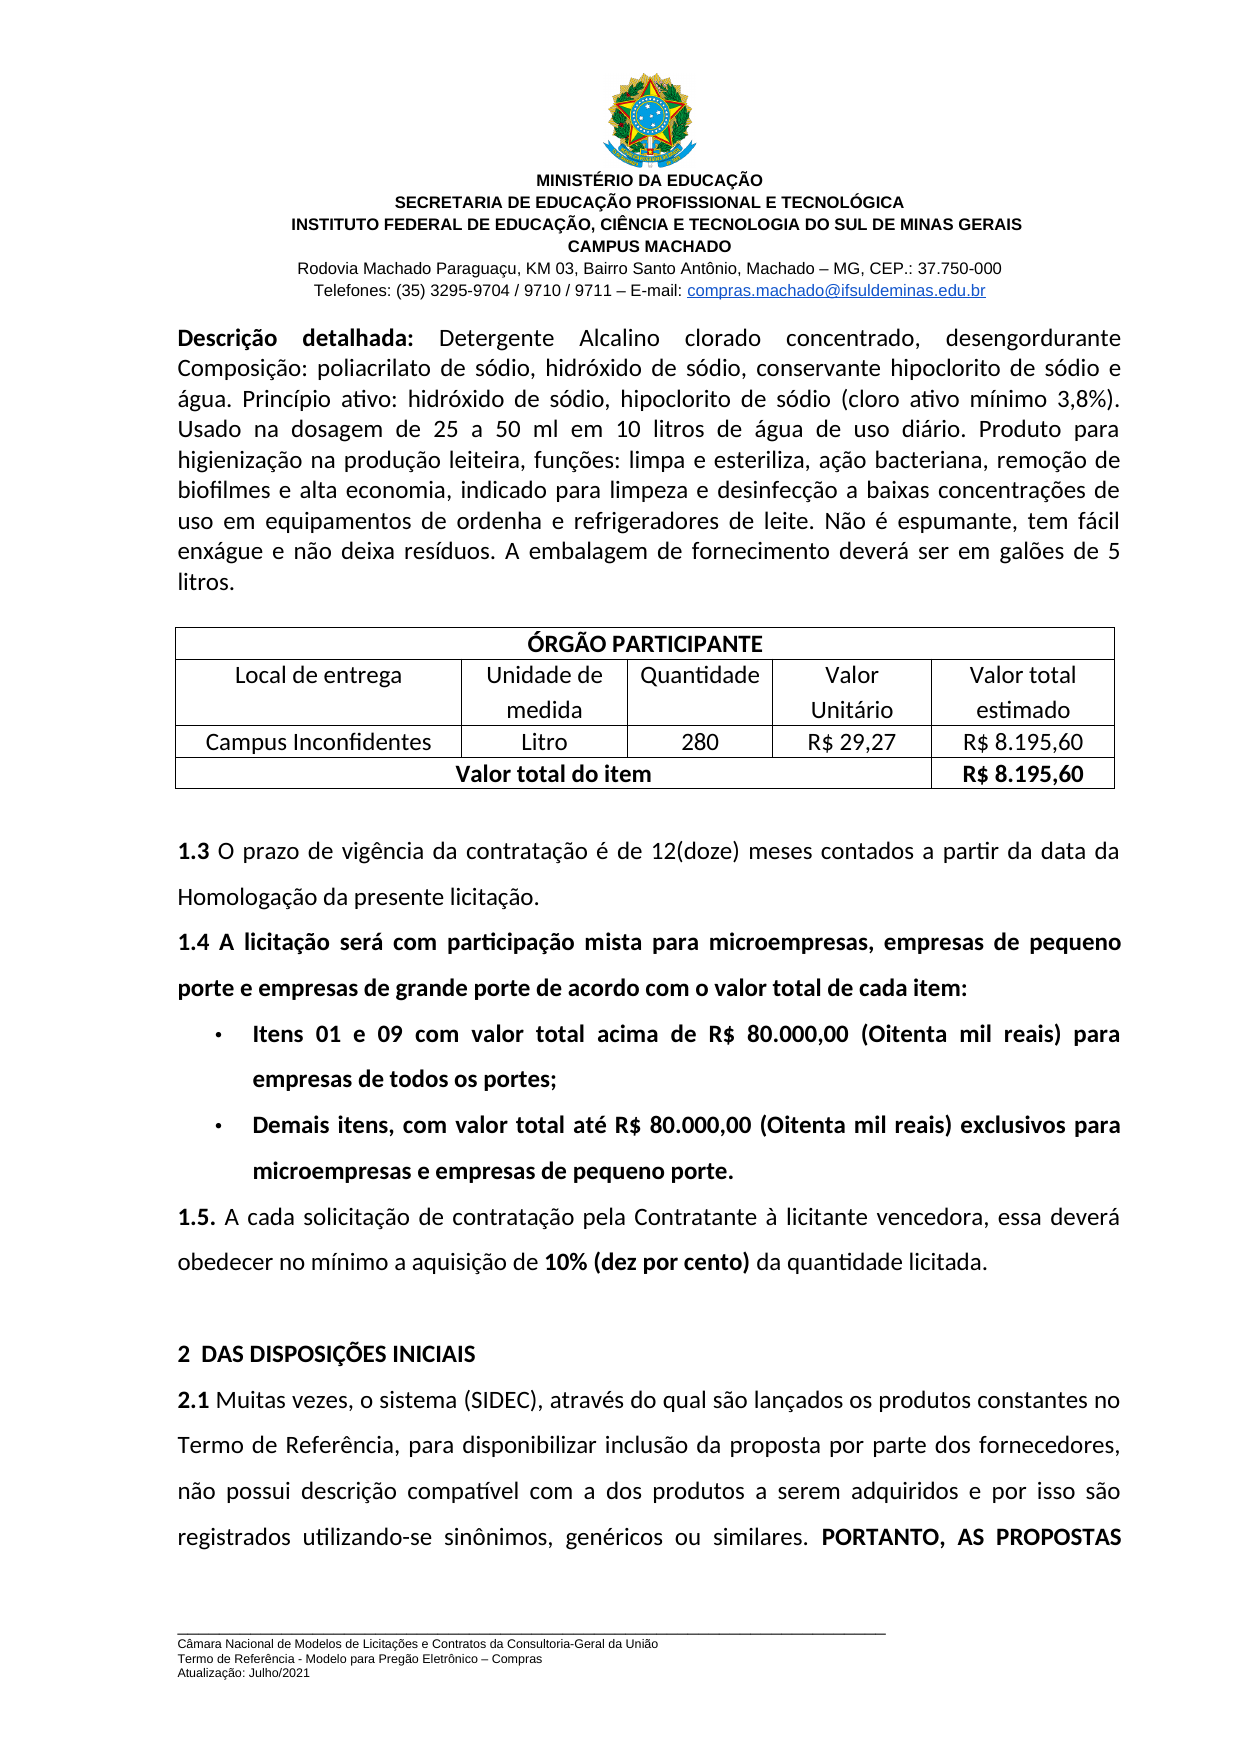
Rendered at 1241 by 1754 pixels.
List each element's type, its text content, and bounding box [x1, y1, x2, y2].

list 1.4 A licitação será com participação mista para microempresas, empresas de pequeno porte e empresas de grande porte de acordo com o valor total de cada item: [177, 926, 1122, 1003]
text 2 DAS DISPOSIÇÕES INICIAIS [177, 1338, 1122, 1368]
list Demais itens, com valor total até R$ 80.000,00 (Oitenta mil reais) exclusivos para microempresas e empresas de pequeno porte. [215, 1109, 1122, 1186]
text 2.1 Muitas vezes, o sistema (SIDEC), através do qual são lançados os produtos constantes no Termo de Referência, para disponibilizar inclusão da proposta por parte dos fornecedores, não possui descrição compatível com a dos produtos a serem adquiridos e por isso são registrados utilizando-se sinônimos, genéricos ou similares. PORTANTO, AS PROPOSTAS [177, 1384, 1122, 1551]
table_cell Unidade de medida [462, 660, 627, 725]
table_cell 280 [628, 726, 772, 757]
picture [669, 149, 680, 155]
table_cell R$ 8.195,60 [932, 726, 1114, 757]
list Itens 01 e 09 com valor total acima de R$ 80.000,00 (Oitenta mil reais) para empresas de todos os portes; [215, 1018, 1122, 1094]
picture [603, 73, 697, 168]
table_cell Valor total estimado [932, 660, 1114, 725]
table_cell Local de entrega [176, 660, 461, 725]
table_cell R$ 29,27 [773, 726, 931, 757]
table_cell Valor total do item [176, 758, 931, 788]
table_cell Campus Inconfidentes [176, 726, 461, 757]
table_header ÓRGÃO PARTICIPANTE [176, 628, 1114, 658]
table_cell Litro [462, 726, 627, 757]
table_cell Quantidade [628, 660, 772, 725]
table_cell Valor Unitário [773, 660, 931, 725]
text Descrição detalhada: Detergente Alcalino clorado concentrado, desengordurante Composição: poliacrilato de sódio, hidróxido de sódio, conservante hipoclorito de sódio e água. Princípio ativo: hidróxido de sódio, hipoclorito de sódio (cloro ativo mínimo 3,8%). Usado na dosagem de 25 a 50 ml em 10 litros de água de uso diário. Produto para higienização na produção leiteira, funções: limpa e esteriliza, ação bacteriana, remoção de biofilmes e alta economia, indicado para limpeza e desinfecção a baixas concentrações de uso em equipamentos de ordenha e refrigeradores de leite. Não é espumante, tem fácil enxágue e não deixa resíduos. A embalagem de fornecimento deverá ser em galões de 5 litros. [177, 322, 1122, 596]
table_cell R$ 8.195,60 [932, 758, 1114, 788]
text 1.3 O prazo de vigência da contratação é de 12(doze) meses contados a partir da data da Homologação da presente licitação. [177, 835, 1122, 911]
list 1.5. A cada solicitação de contratação pela Contratante à licitante vencedora, essa deverá obedecer no mínimo a aquisição de 10% (dez por cento) da quantidade licitada. [177, 1201, 1122, 1277]
picture [643, 163, 658, 168]
